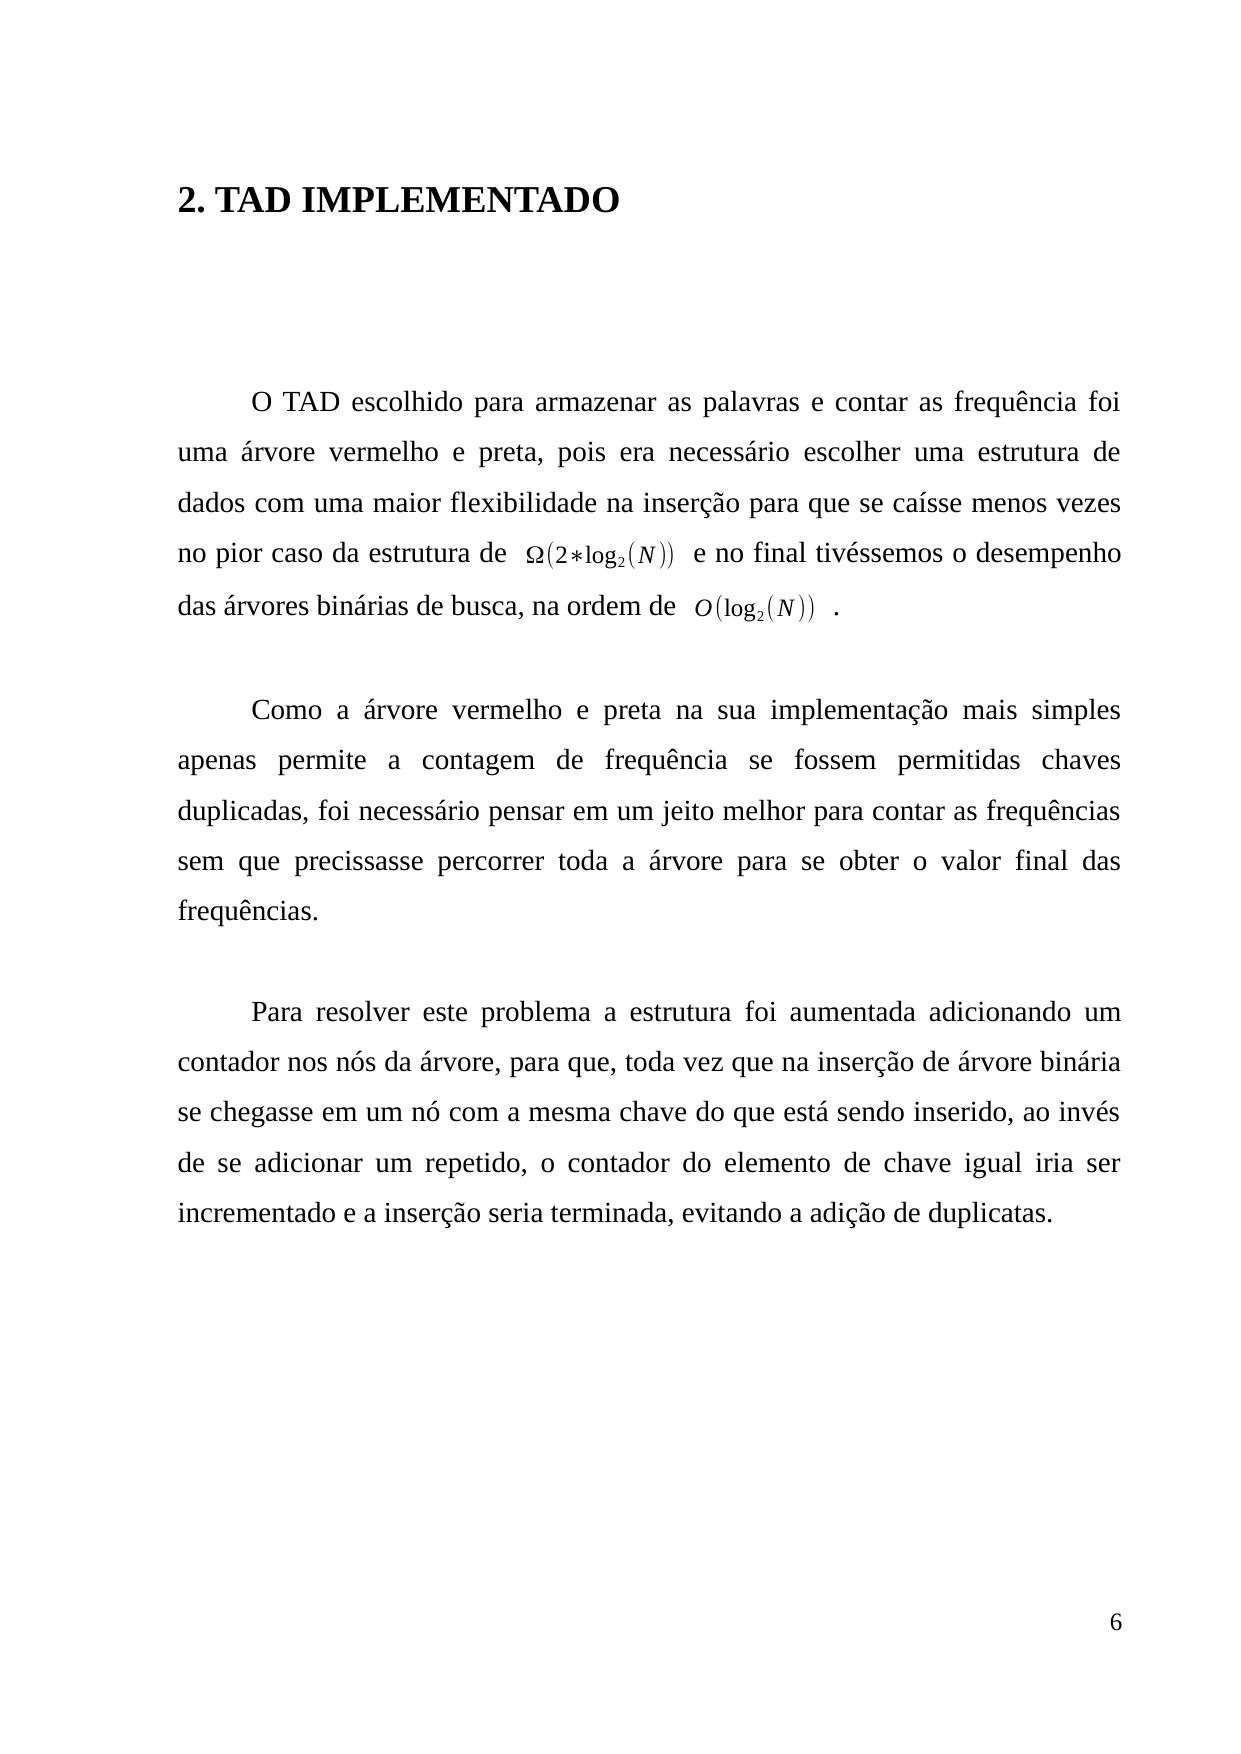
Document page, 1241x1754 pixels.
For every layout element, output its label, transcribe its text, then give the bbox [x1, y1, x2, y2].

subtitle 2. TAD IMPLEMENTADO [177, 177, 1122, 221]
text Como a árvore vermelho e preta na sua implementação mais simples apenas permite a contagem de frequência se fossem permitidas chaves duplicadas, foi necessário pensar em um jeito melhor para contar as frequências sem que precissasse percorrer toda a árvore para se obter o valor final das frequências. [177, 692, 1122, 927]
text Para resolver este problema a estrutura foi aumentada adicionando um contador nos nós da árvore, para que, toda vez que na inserção de árvore binária se chegasse em um nó com a mesma chave do que está sendo inserido, ao invés de se adicionar um repetido, o contador do elemento de chave igual iria ser incrementado e a inserção seria terminada, evitando a adição de duplicatas. [177, 994, 1122, 1229]
text O TAD escolhido para armazenar as palavras e contar as frequência foi uma árvore vermelho e preta, pois era necessário escolher uma estrutura de dados com uma maior flexibilidade na inserção para que se caísse menos vezes no pior caso da estrutura dee no final tivéssemos o desempenho das árvores binárias de busca, na ordem de. [177, 384, 1122, 625]
